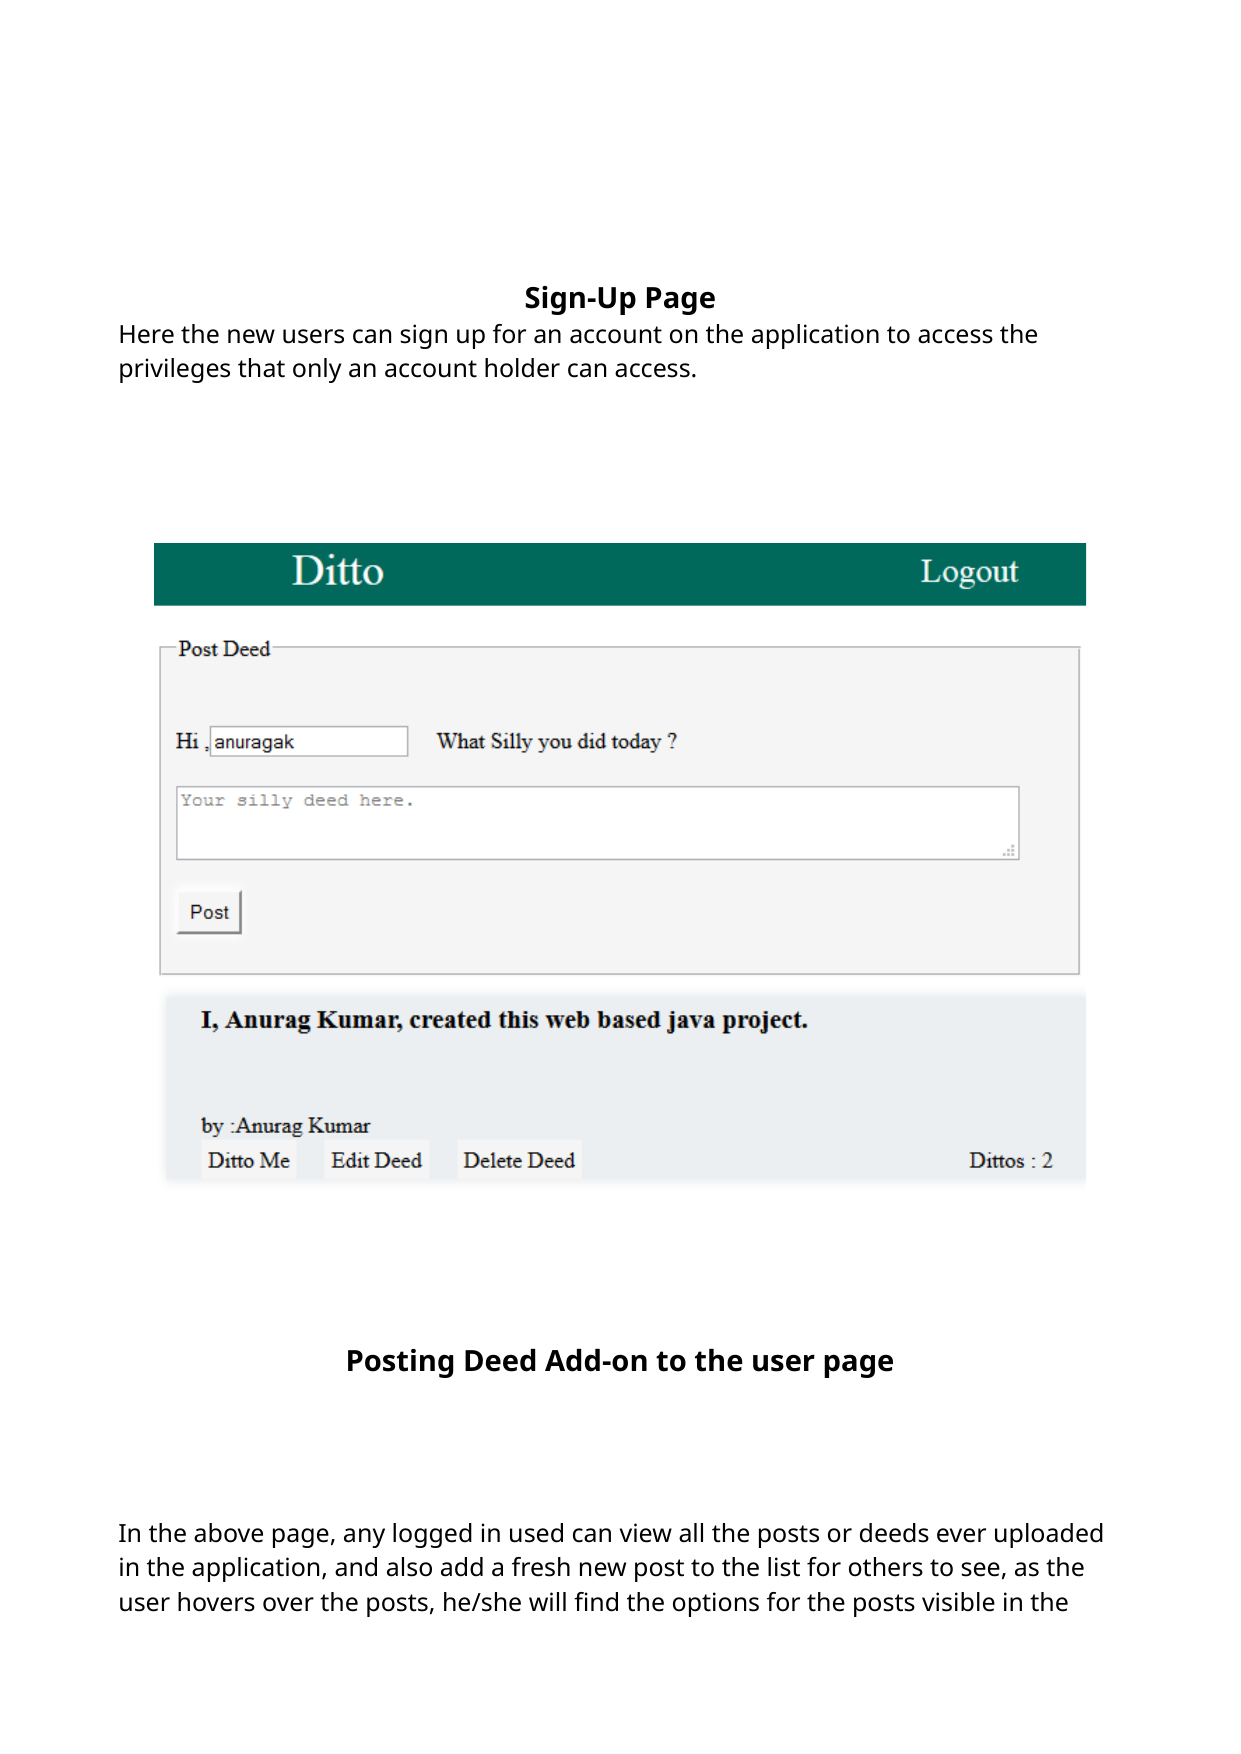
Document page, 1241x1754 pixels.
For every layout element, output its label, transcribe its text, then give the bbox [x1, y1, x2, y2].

text Here the new users can sign up for an account on the application to access the privileges that only an account holder can access. [118, 317, 1122, 385]
text Sign-Up Page [118, 277, 1122, 317]
picture [154, 543, 1087, 1221]
text Posting Deed Add-on to the user page [118, 1340, 1122, 1380]
text In the above page, any logged in used can view all the posts or deeds ever uploaded in the application, and also add a fresh new post to the list for others to see, as the user hovers over the posts, he/she will find the options for the posts visible in the [118, 1516, 1122, 1618]
